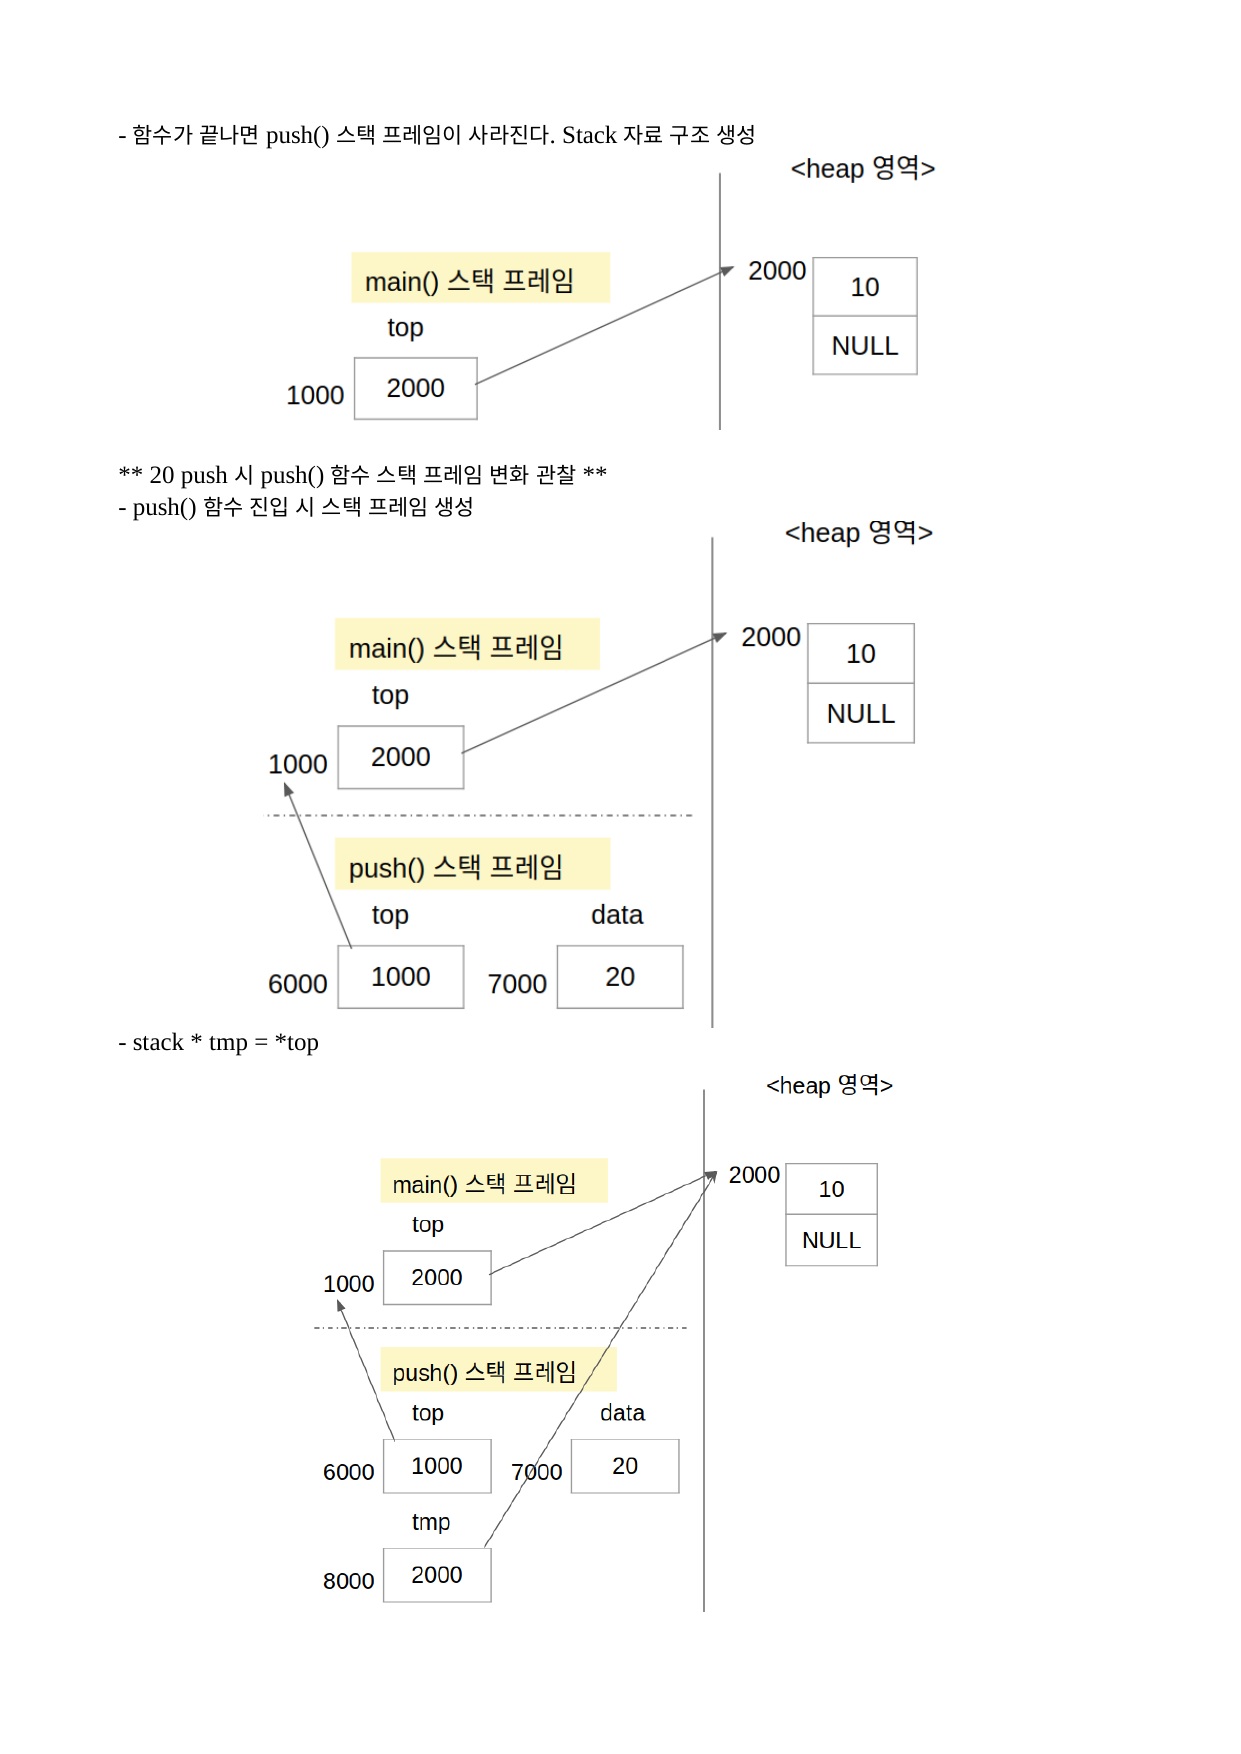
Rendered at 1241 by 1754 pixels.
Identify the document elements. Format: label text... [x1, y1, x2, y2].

text - 함수가 끝나면 push() 스택 프레임이 사라진다. Stack 자료 구조 생성 [118, 118, 1122, 458]
picture [275, 154, 965, 430]
picture [263, 521, 977, 1028]
text - push() 함수 진입 시 스택 프레임 생성 [118, 490, 1122, 522]
text ** 20 push 시 push() 함수 스택 프레임 변화 관찰 ** [118, 458, 1122, 490]
text - stack * tmp = *top [118, 1028, 1122, 1056]
picture [314, 1066, 926, 1612]
